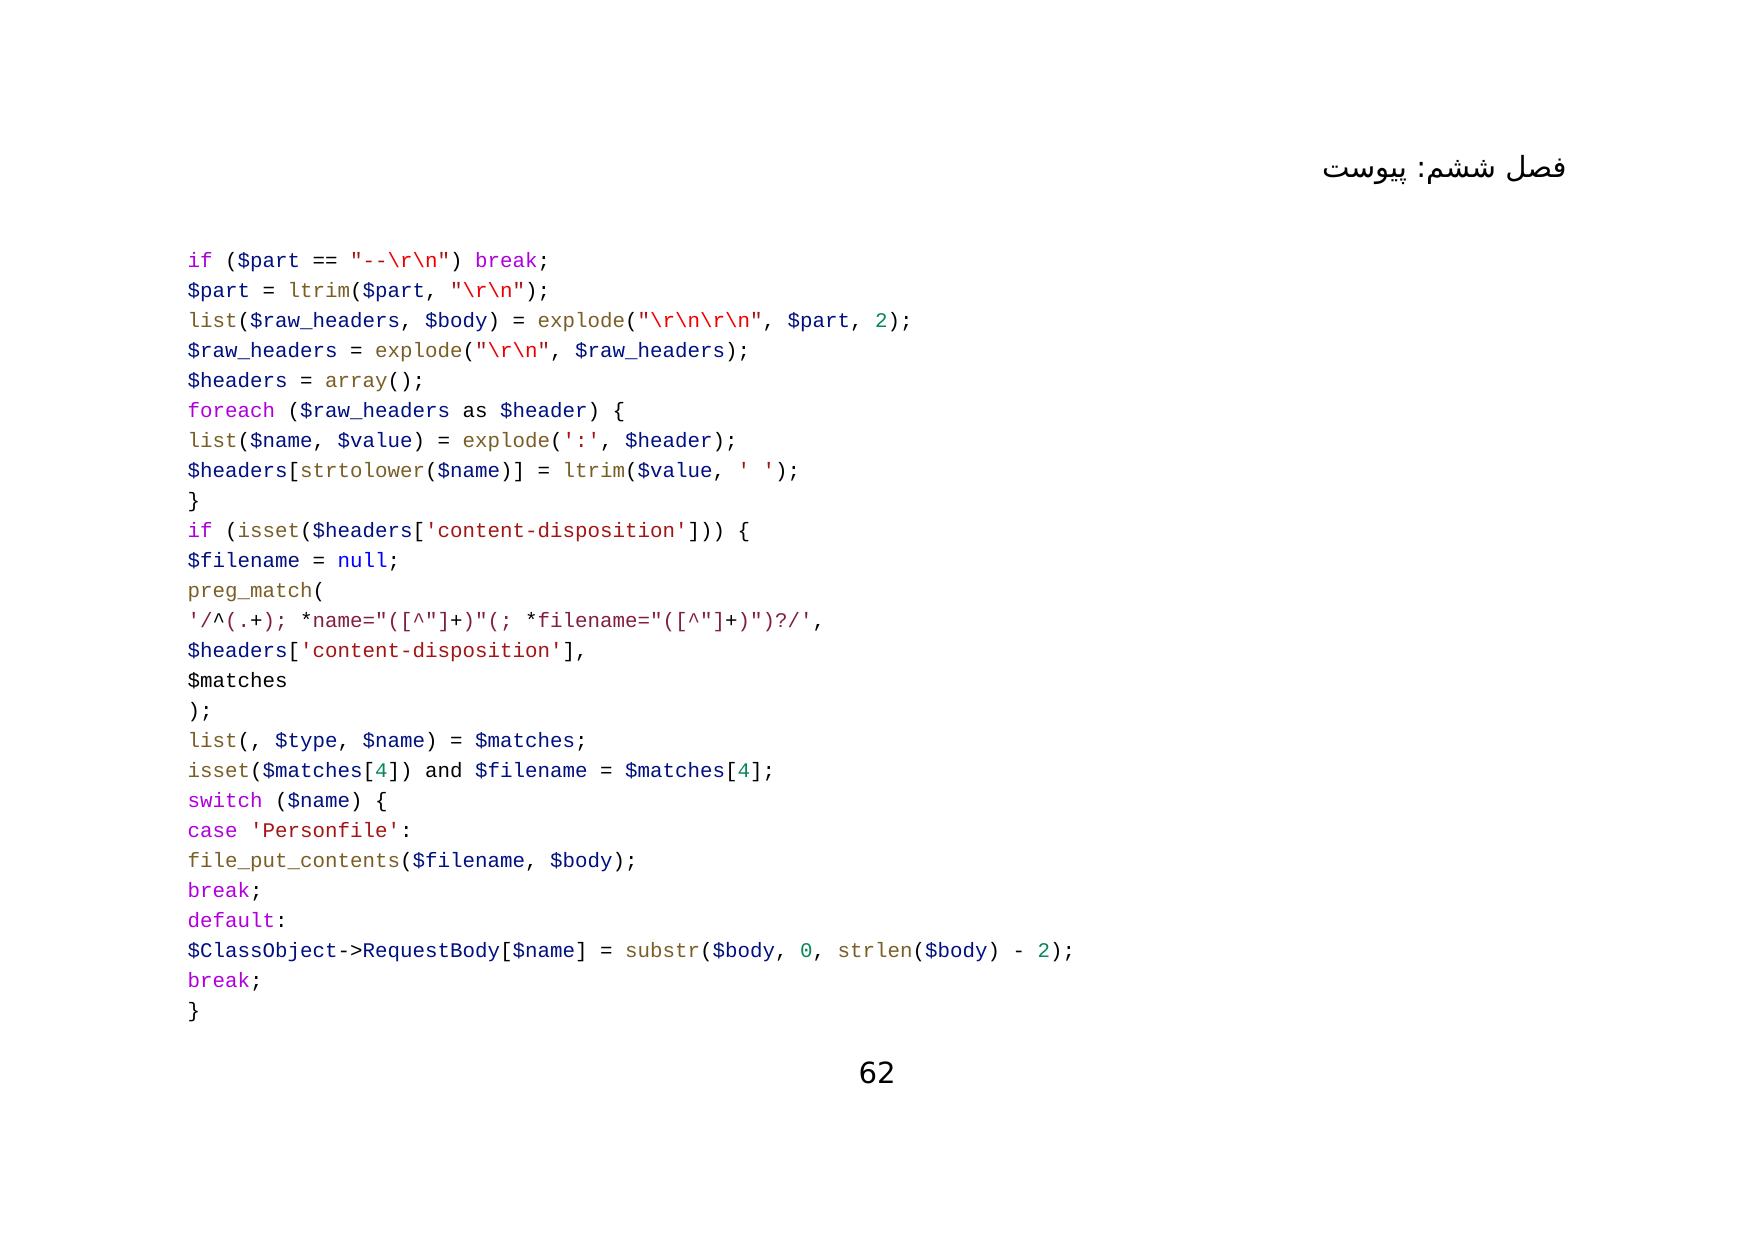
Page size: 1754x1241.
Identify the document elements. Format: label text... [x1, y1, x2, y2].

text $ClassObject->RequestBody[$name] = substr($body, 0, strlen($body) - 2); [187, 934, 1566, 964]
text isset($matches[4]) and $filename = $matches[4]; [187, 754, 1566, 784]
text } [187, 994, 1566, 1024]
text $part = ltrim($part, "\r\n"); [187, 274, 1566, 304]
text if ($part == "--\r\n") break; [187, 244, 1566, 274]
text list($name, $value) = explode(':', $header); [187, 424, 1566, 454]
text $headers = array(); [187, 364, 1566, 394]
text preg_match( [187, 574, 1566, 604]
text case 'Personfile': [187, 814, 1566, 844]
text file_put_contents($filename, $body); [187, 844, 1566, 874]
text $filename = null; [187, 544, 1566, 574]
text $raw_headers = explode("\r\n", $raw_headers); [187, 334, 1566, 364]
text break; [187, 964, 1566, 994]
text } [187, 484, 1566, 514]
text break; [187, 874, 1566, 904]
text list(, $type, $name) = $matches; [187, 724, 1566, 754]
text $matches [187, 664, 1566, 694]
text ); [187, 694, 1566, 724]
text '/^(.+); *name="([^"]+)"(; *filename="([^"]+)")?/', [187, 604, 1566, 634]
text $headers['content-disposition'], [187, 634, 1566, 664]
text if (isset($headers['content-disposition'])) { [187, 514, 1566, 544]
text $headers[strtolower($name)] = ltrim($value, ' '); [187, 454, 1566, 484]
text default: [187, 904, 1566, 934]
text foreach ($raw_headers as $header) { [187, 394, 1566, 424]
text list($raw_headers, $body) = explode("\r\n\r\n", $part, 2); [187, 304, 1566, 334]
text switch ($name) { [187, 784, 1566, 814]
